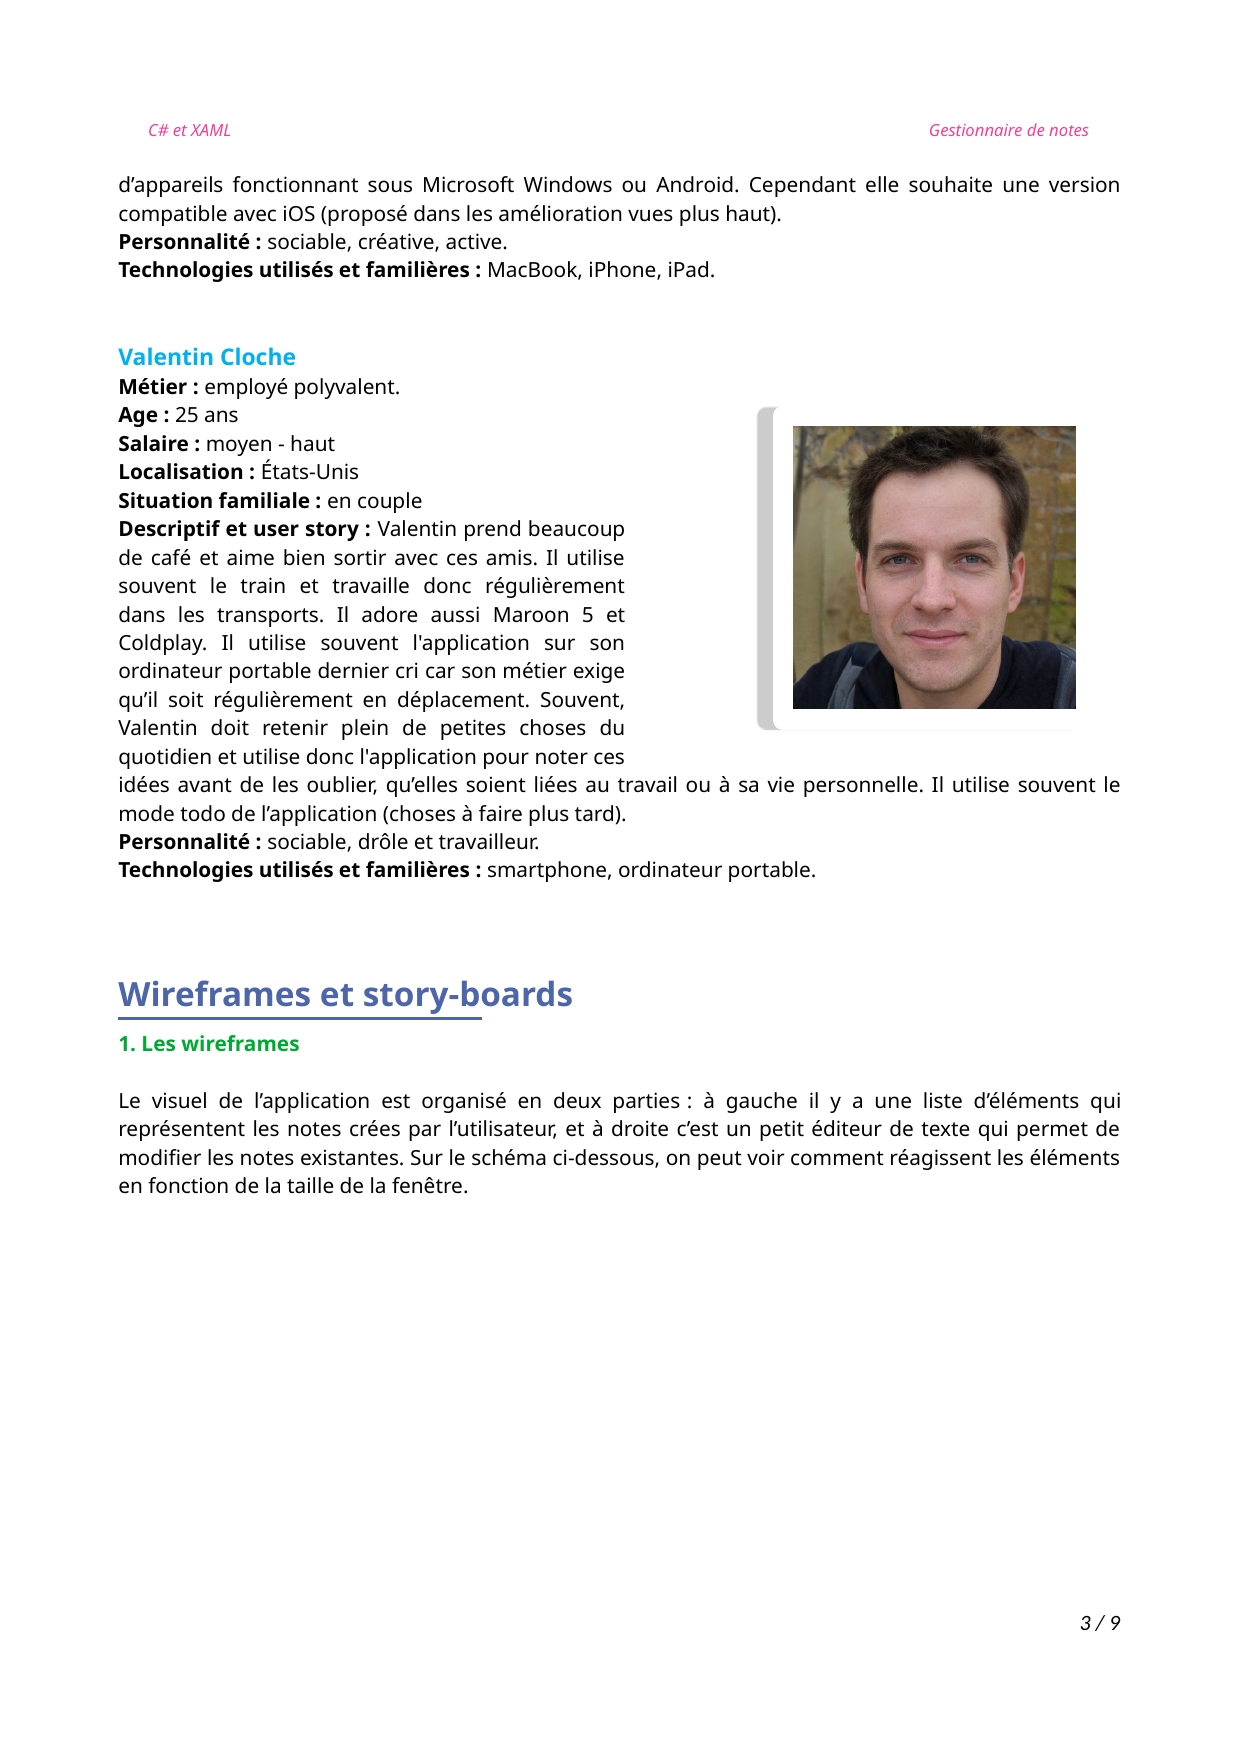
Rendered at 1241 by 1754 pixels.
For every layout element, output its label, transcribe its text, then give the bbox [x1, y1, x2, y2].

text Age : 25 ans [118, 401, 1122, 429]
text Technologies utilisés et familières : smartphone, ordinateur portable. [118, 856, 1122, 884]
text [1097, 486, 1122, 514]
text Personnalité : sociable, drôle et travailleur. [118, 827, 1122, 856]
text Personnalité : sociable, créative, active. [118, 227, 1122, 256]
text 1. Les wireframes [118, 1029, 1122, 1057]
picture [793, 426, 1076, 709]
text d’appareils fonctionnant sous Microsoft Windows ou Android. Cependant elle souhaite une version compatible avec iOS (proposé dans les amélioration vues plus haut). [118, 170, 1122, 227]
text Le visuel de l’application est organisé en deux parties : à gauche il y a une liste d’éléments qui représentent les notes crées par l’utilisateur, et à droite c’est un petit éditeur de texte qui permet de modifier les notes existantes. Sur le schéma ci-dessous, on peut voir comment réagissent les éléments en fonction de la taille de la fenêtre. [118, 1086, 1122, 1200]
text [1097, 429, 1122, 457]
subtitle Wireframes et story-boards [118, 971, 1122, 1017]
text Technologies utilisés et familières : MacBook, iPhone, iPad. [118, 256, 1122, 284]
text [1097, 457, 1122, 486]
text Valentin Cloche [118, 341, 1122, 372]
text Descriptif et user story : Valentin prend beaucoup de café et aime bien sortir avec ces amis. Il utilise souvent le train et travaille donc régulièrement dans les transports. Il adore aussi Maroon 5 et Coldplay. Il utilise souvent l'application sur son ordinateur portable dernier cri car son métier exige qu’il soit régulièrement en déplacement. Souvent, Valentin doit retenir plein de petites choses du quotidien et utilise donc l'application pour noter ces idées avant de les oublier, qu’elles soient liées au travail ou à sa vie personnelle. Il utilise souvent le mode todo de l’application (choses à faire plus tard). [118, 514, 1122, 827]
text Métier : employé polyvalent. [118, 372, 1122, 401]
text Localisation : États-Unis [118, 457, 756, 486]
text Salaire : moyen - haut [118, 429, 756, 457]
text Situation familiale : en couple [118, 486, 756, 514]
